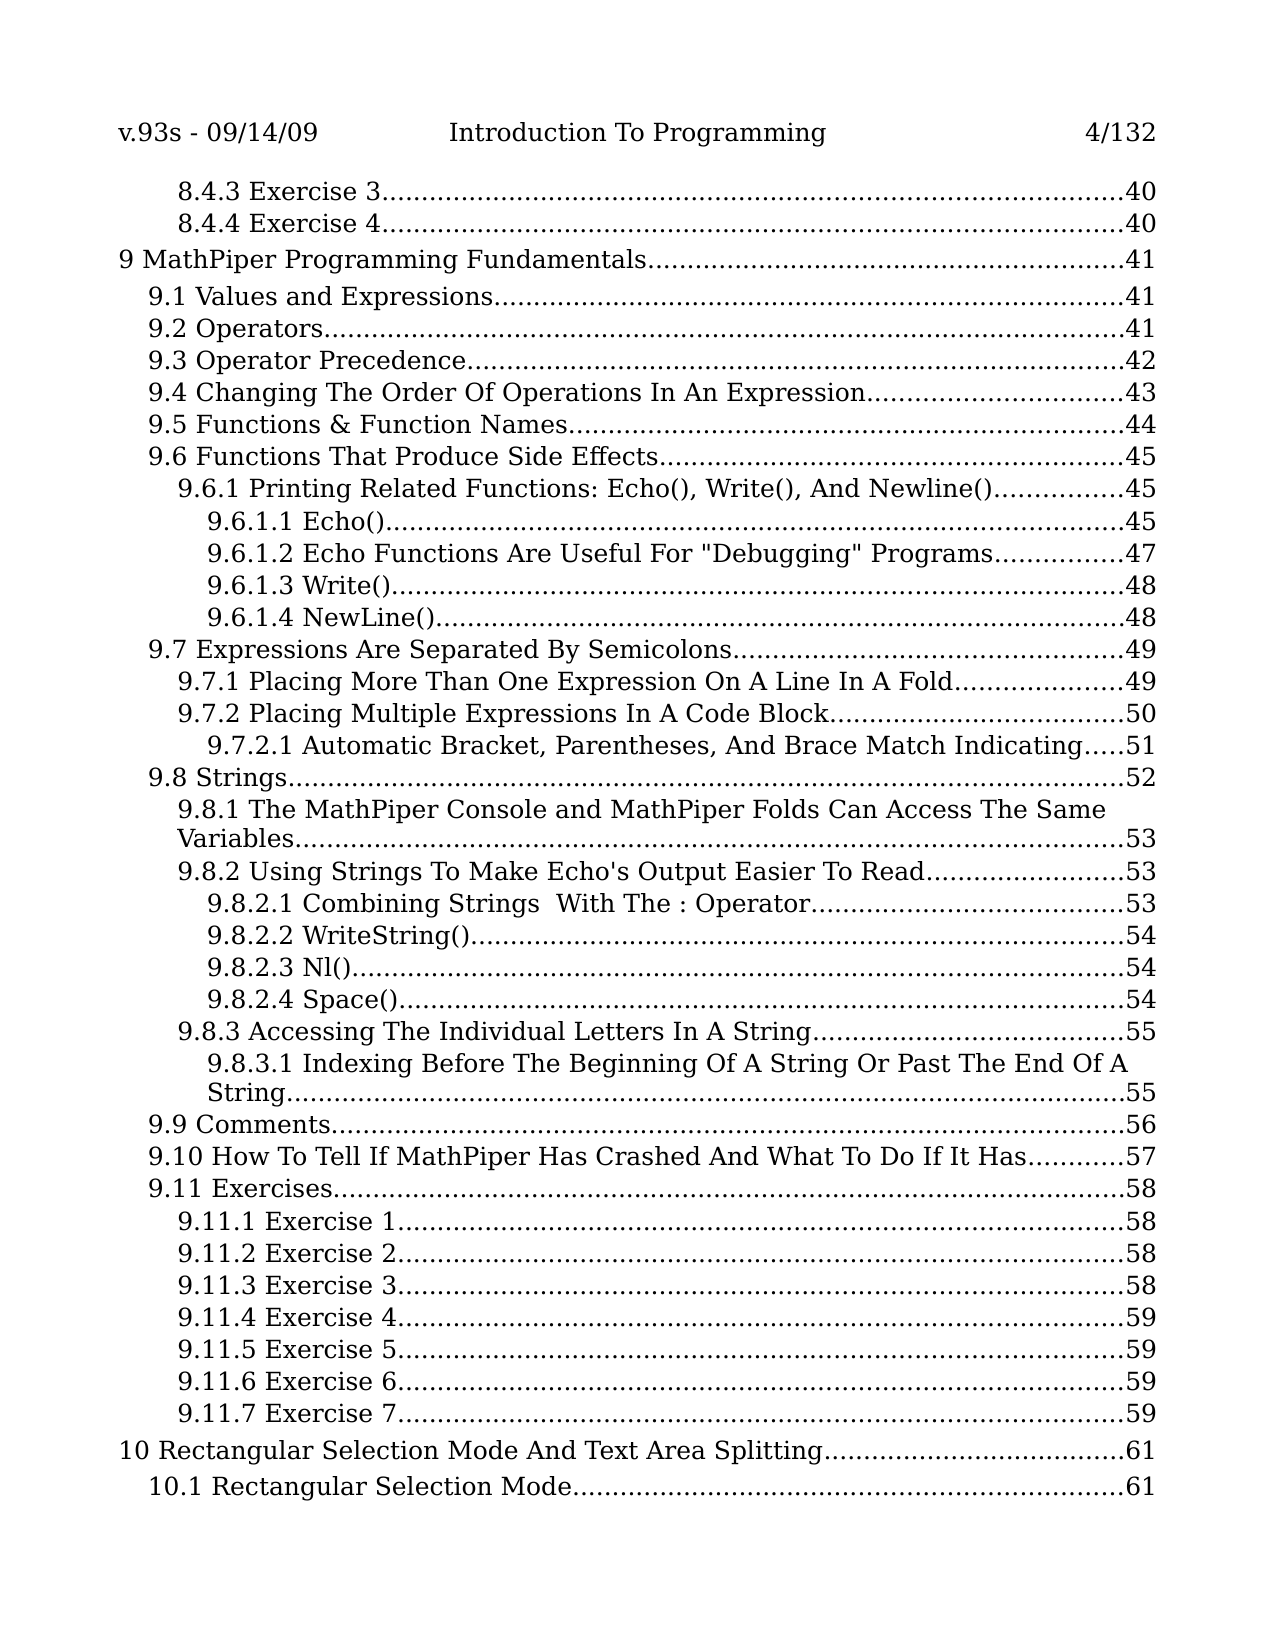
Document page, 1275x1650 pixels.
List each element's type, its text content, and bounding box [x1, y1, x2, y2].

text 9 MathPiper Programming Fundamentals 41 [118, 246, 1157, 275]
text 9.9 Comments 56 [148, 1111, 1157, 1140]
text 9.11.4 Exercise 4 59 [177, 1303, 1157, 1332]
text 9.4 Changing The Order Of Operations In An Expression 43 [148, 378, 1157, 408]
text 9.8 Strings 52 [148, 763, 1157, 793]
text 9.3 Operator Precedence 42 [148, 346, 1157, 376]
text 9.6.1 Printing Related Functions: Echo(), Write(), And Newline() 45 [177, 475, 1157, 504]
text 9.11.2 Exercise 2 58 [177, 1239, 1157, 1268]
text 9.11.5 Exercise 5 59 [177, 1335, 1157, 1364]
text 9.5 Functions & Function Names 44 [148, 411, 1157, 440]
text 9.6.1.3 Write() 48 [207, 571, 1157, 600]
text 9.7.2.1 Automatic Bracket, Parentheses, And Brace Match Indicating 51 [207, 731, 1157, 761]
text 9.6 Functions That Produce Side Effects 45 [148, 443, 1157, 472]
text 9.11 Exercises 58 [148, 1175, 1157, 1204]
text 9.7.2 Placing Multiple Expressions In A Code Block 50 [177, 699, 1157, 728]
text 10.1 Rectangular Selection Mode 61 [148, 1473, 1157, 1502]
text 9.6.1.4 NewLine() 48 [207, 603, 1157, 632]
text 9.1 Values and Expressions 41 [148, 282, 1157, 311]
text 9.11.6 Exercise 6 59 [177, 1367, 1157, 1396]
text 9.2 Operators 41 [148, 314, 1157, 343]
text 8.4.3 Exercise 3 40 [177, 177, 1157, 206]
text 9.8.2.3 Nl() 54 [207, 953, 1157, 982]
text 10 Rectangular Selection Mode And Text Area Splitting 61 [118, 1436, 1157, 1465]
text 9.8.3.1 Indexing Before The Beginning Of A String Or Past The End Of A String 55 [207, 1049, 1157, 1108]
text 9.6.1.2 Echo Functions Are Useful For "Debugging" Programs 47 [207, 539, 1157, 568]
text 9.6.1.1 Echo() 45 [207, 507, 1157, 536]
text 9.7 Expressions Are Separated By Semicolons 49 [148, 635, 1157, 664]
text 9.8.2.1 Combining Strings With The : Operator 53 [207, 889, 1157, 918]
text 8.4.4 Exercise 4 40 [177, 209, 1157, 238]
text 9.8.3 Accessing The Individual Letters In A String 55 [177, 1017, 1157, 1046]
text 9.11.1 Exercise 1 58 [177, 1207, 1157, 1236]
text 9.8.1 The MathPiper Console and MathPiper Folds Can Access The Same Variables 53 [177, 796, 1157, 854]
text 9.11.7 Exercise 7 59 [177, 1399, 1157, 1428]
text 9.10 How To Tell If MathPiper Has Crashed And What To Do If It Has 57 [148, 1143, 1157, 1172]
text 9.8.2 Using Strings To Make Echo's Output Easier To Read 53 [177, 857, 1157, 886]
text 9.7.1 Placing More Than One Expression On A Line In A Fold 49 [177, 667, 1157, 696]
text 9.8.2.4 Space() 54 [207, 985, 1157, 1014]
text 9.11.3 Exercise 3 58 [177, 1271, 1157, 1300]
text 9.8.2.2 WriteString() 54 [207, 921, 1157, 950]
